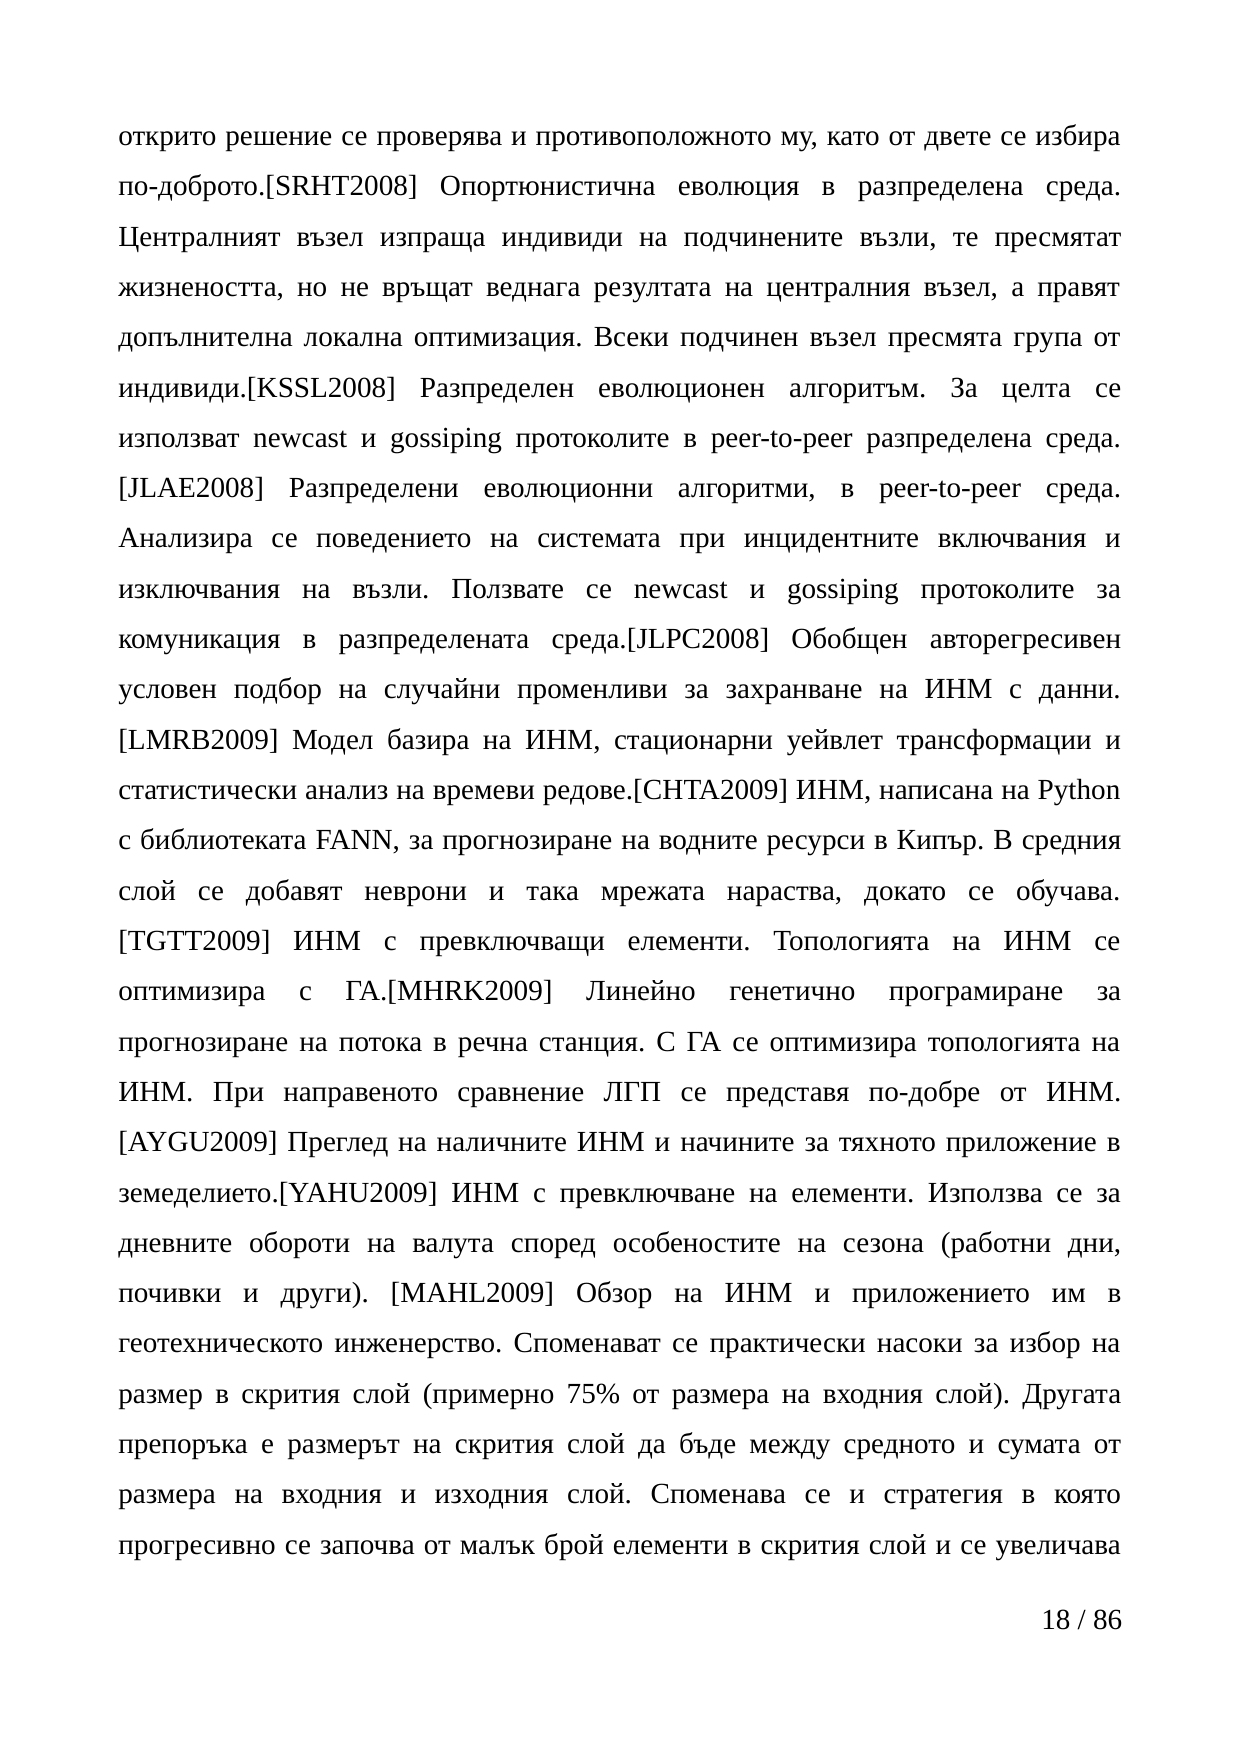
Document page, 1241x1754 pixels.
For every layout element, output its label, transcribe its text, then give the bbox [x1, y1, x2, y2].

text открито решение се проверява и противоположното му, като от двете се избира по-доброто.[SRHT2008] Опортюнистична еволюция в разпределена среда. Централният възел изпраща индивиди на подчинените възли, те пресмятат жизнеността, но не връщат веднага резултата на централния възел, а правят допълнителна локална оптимизация. Всеки подчинен възел пресмята група от индивиди.[KSSL2008] Разпределен еволюционен алгоритъм. За целта се използват newcast и gossiping протоколите в peer-to-peer разпределена среда.[JLAE2008] Разпределени еволюционни алгоритми, в peer-to-peer среда. Анализира се поведението на системата при инцидентните включвания и изключвания на възли. Ползвате се newcast и gossiping протоколите за комуникация в разпределената среда.[JLPC2008] Обобщен авторегресивен условен подбор на случайни променливи за захранване на ИНМ с данни.[LMRB2009] Модел базира на ИНМ, стационарни уейвлет трансформации и статистически анализ на времеви редове.[CHTA2009] ИНМ, написана на Python с библиотеката FANN, за прогнозиране на водните ресурси в Кипър. В средния слой се добавят неврони и така мрежата нараства, докато се обучава.[TGTT2009] ИНМ с превключващи елементи. Топологията на ИНМ се оптимизира с ГА.[MHRK2009] Линейно генетично програмиране за прогнозиране на потока в речна станция. С ГА се оптимизира топологията на ИНМ. При направеното сравнение ЛГП се представя по-добре от ИНМ.[AYGU2009] Преглед на наличните ИНМ и начините за тяхното приложение в земеделието.[YAHU2009] ИНМ с превключване на елементи. Използва се за дневните обороти на валута според особеностите на сезона (работни дни, почивки и други). [MAHL2009] Обзор на ИНМ и приложението им в геотехническото инженерство. Споменават се практически насоки за избор на размер в скрития слой (примерно 75% от размера на входния слой). Другата препоръка е размерът на скрития слой да бъде между средното и сумата от размера на входния и изходния слой. Споменава се и стратегия в която прогресивно се започва от малък брой елементи в скрития слой и се увеличава [118, 118, 1122, 1560]
